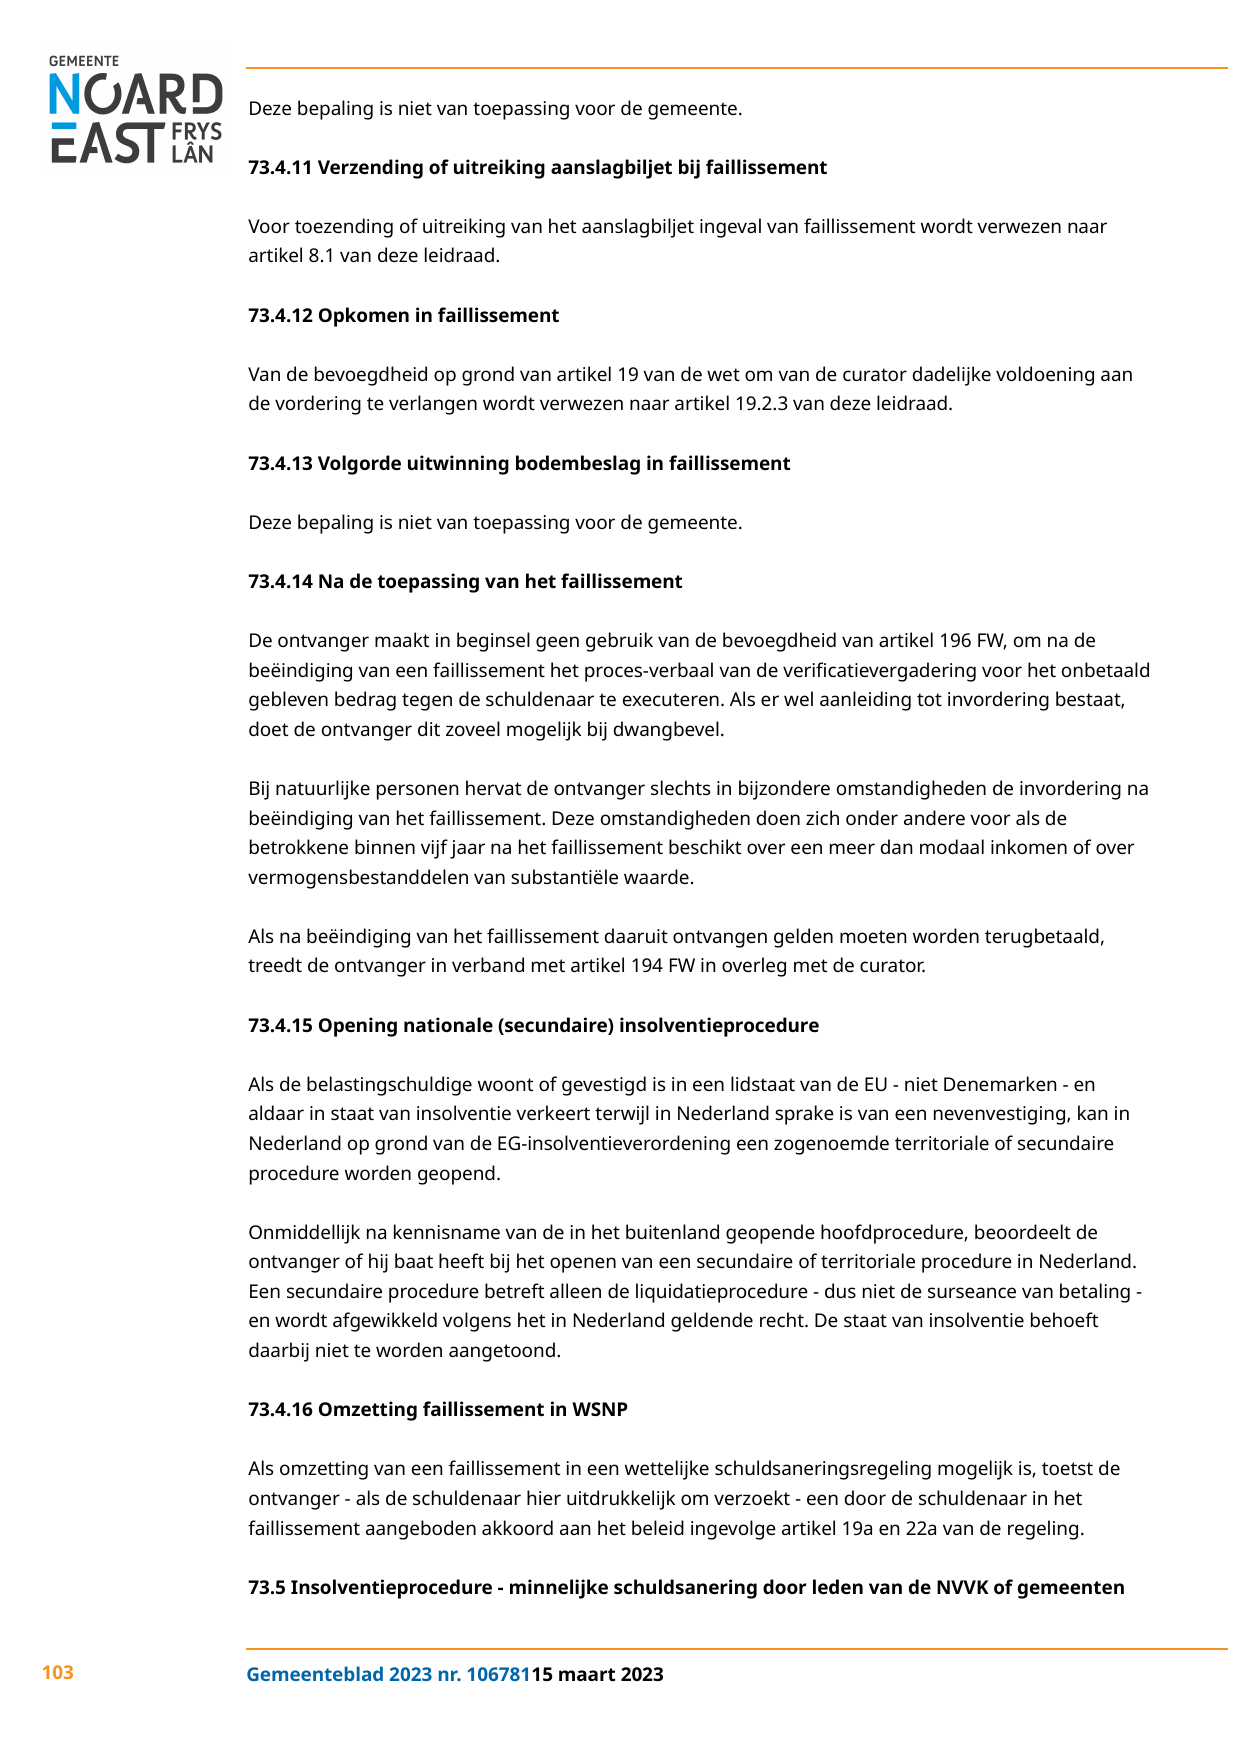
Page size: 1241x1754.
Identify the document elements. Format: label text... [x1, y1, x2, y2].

text Voor toezending of uitreiking van het aanslagbiljet ingeval van faillissement wordt verwezen naar artikel 8.1 van deze leidraad. [248, 213, 1152, 268]
text 73.4.16 Omzetting faillissement in WSNP [248, 1396, 1152, 1422]
text Bij natuurlijke personen hervat de ontvanger slechts in bijzondere omstandigheden de invordering na beëindiging van het faillissement. Deze omstandigheden doen zich onder andere voor als de betrokkene binnen vijf jaar na het faillissement beschikt over een meer dan modaal inkomen of over vermogensbestanddelen van substantiële waarde. [248, 775, 1152, 890]
text 73.4.14 Na de toepassing van het faillissement [248, 568, 1152, 594]
text Deze bepaling is niet van toepassing voor de gemeente. [248, 509, 1152, 535]
picture [41, 47, 231, 172]
text De ontvanger maakt in beginsel geen gebruik van de bevoegdheid van artikel 196 FW, om na de beëindiging van een faillissement het proces-verbaal van de verificatievergadering voor het onbetaald gebleven bedrag tegen de schuldenaar te executeren. Als er wel aanleiding tot invordering bestaat, doet de ontvanger dit zoveel mogelijk bij dwangbevel. [248, 627, 1152, 742]
text Als omzetting van een faillissement in een wettelijke schuldsaneringsregeling mogelijk is, toetst de ontvanger - als de schuldenaar hier uitdrukkelijk om verzoekt - een door de schuldenaar in het faillissement aangeboden akkoord aan het beleid ingevolge artikel 19a en 22a van de regeling. [248, 1456, 1152, 1541]
text 73.4.11 Verzending of uitreiking aanslagbiljet bij faillissement [248, 154, 1152, 180]
text Als de belastingschuldige woont of gevestigd is in een lidstaat van de EU - niet Denemarken - en aldaar in staat van insolventie verkeert terwijl in Nederland sprake is van een nevenvestiging, kan in Nederland op grond van de EG-insolventieverordening een zogenoemde territoriale of secundaire procedure worden geopend. [248, 1071, 1152, 1186]
text 73.4.12 Opkomen in faillissement [248, 302, 1152, 328]
text Deze bepaling is niet van toepassing voor de gemeente. [248, 95, 1152, 121]
text 73.5 Insolventieprocedure - minnelijke schuldsanering door leden van de NVVK of gemeenten [248, 1574, 1152, 1600]
text 73.4.13 Volgorde uitwinning bodembeslag in faillissement [248, 450, 1152, 476]
text Als na beëindiging van het faillissement daaruit ontvangen gelden moeten worden terugbetaald, treedt de ontvanger in verband met artikel 194 FW in overleg met de curator. [248, 923, 1152, 978]
text Van de bevoegdheid op grond van artikel 19 van de wet om van de curator dadelijke voldoening aan de vordering te verlangen wordt verwezen naar artikel 19.2.3 van deze leidraad. [248, 361, 1152, 416]
text Onmiddellijk na kennisname van de in het buitenland geopende hoofdprocedure, beoordeelt de ontvanger of hij baat heeft bij het openen van een secundaire of territoriale procedure in Nederland. Een secundaire procedure betreft alleen de liquidatieprocedure - dus niet de surseance van betaling - en wordt afgewikkeld volgens het in Nederland geldende recht. De staat van insolventie behoeft daarbij niet te worden aangetoond. [248, 1219, 1152, 1363]
text 73.4.15 Opening nationale (secundaire) insolventieprocedure [248, 1012, 1152, 1038]
